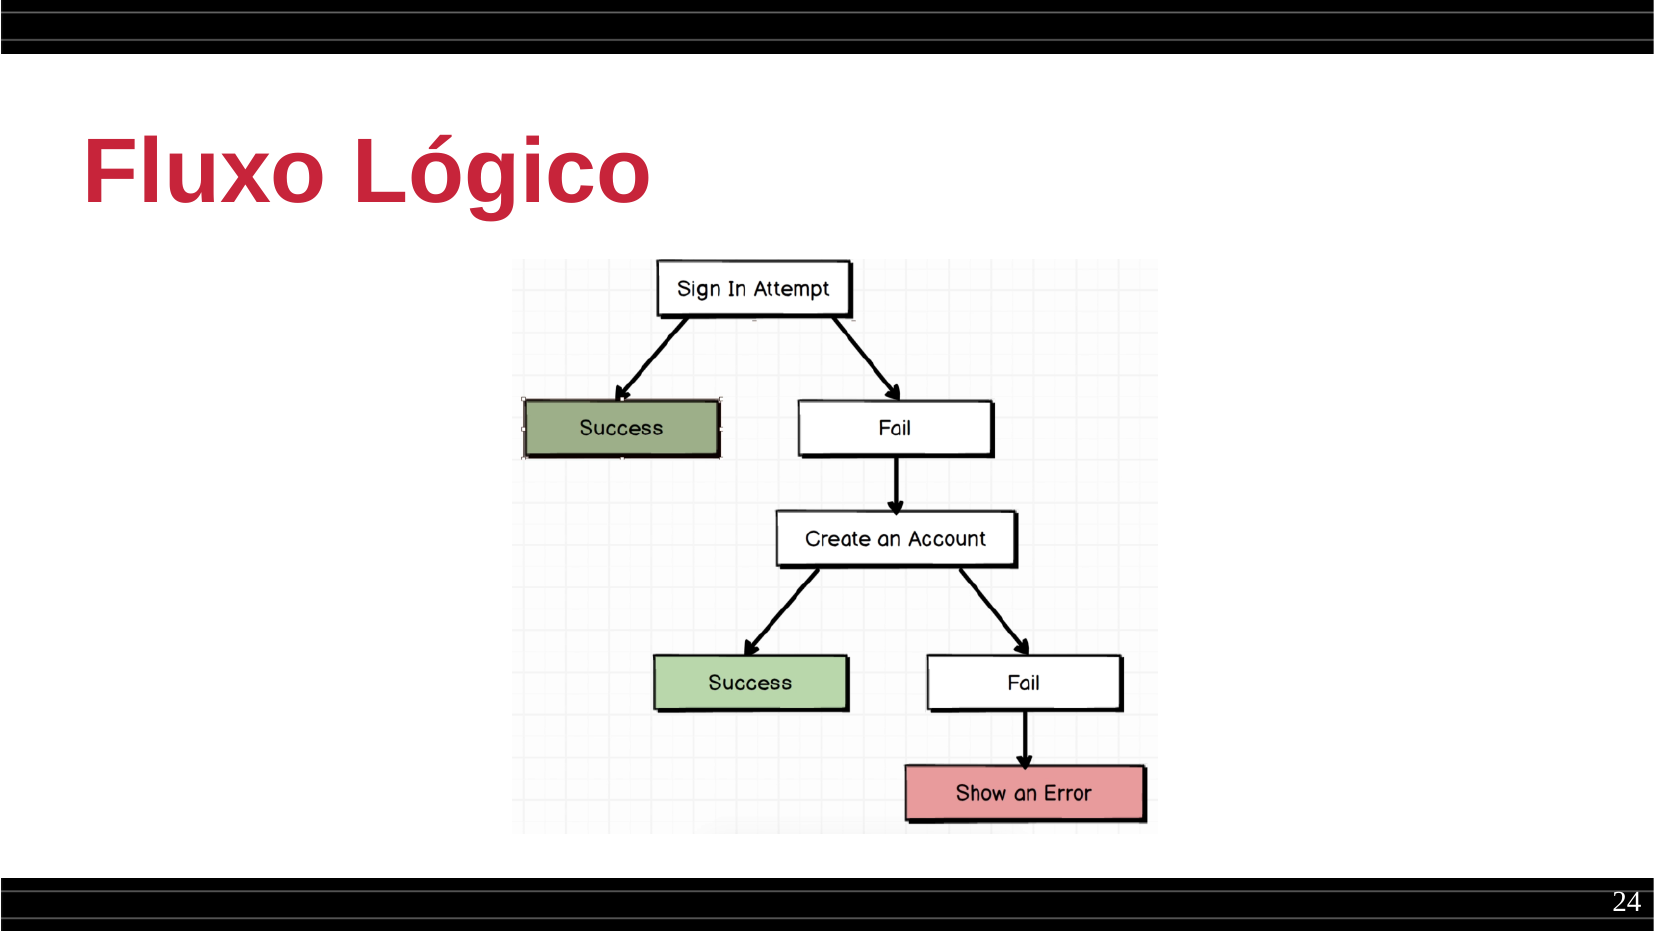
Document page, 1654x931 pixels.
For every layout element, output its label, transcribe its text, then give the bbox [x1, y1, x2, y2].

title Fluxo Lógico [82, 92, 1571, 249]
picture [1, 878, 1654, 931]
picture [512, 259, 1158, 834]
picture [1, 0, 1654, 54]
